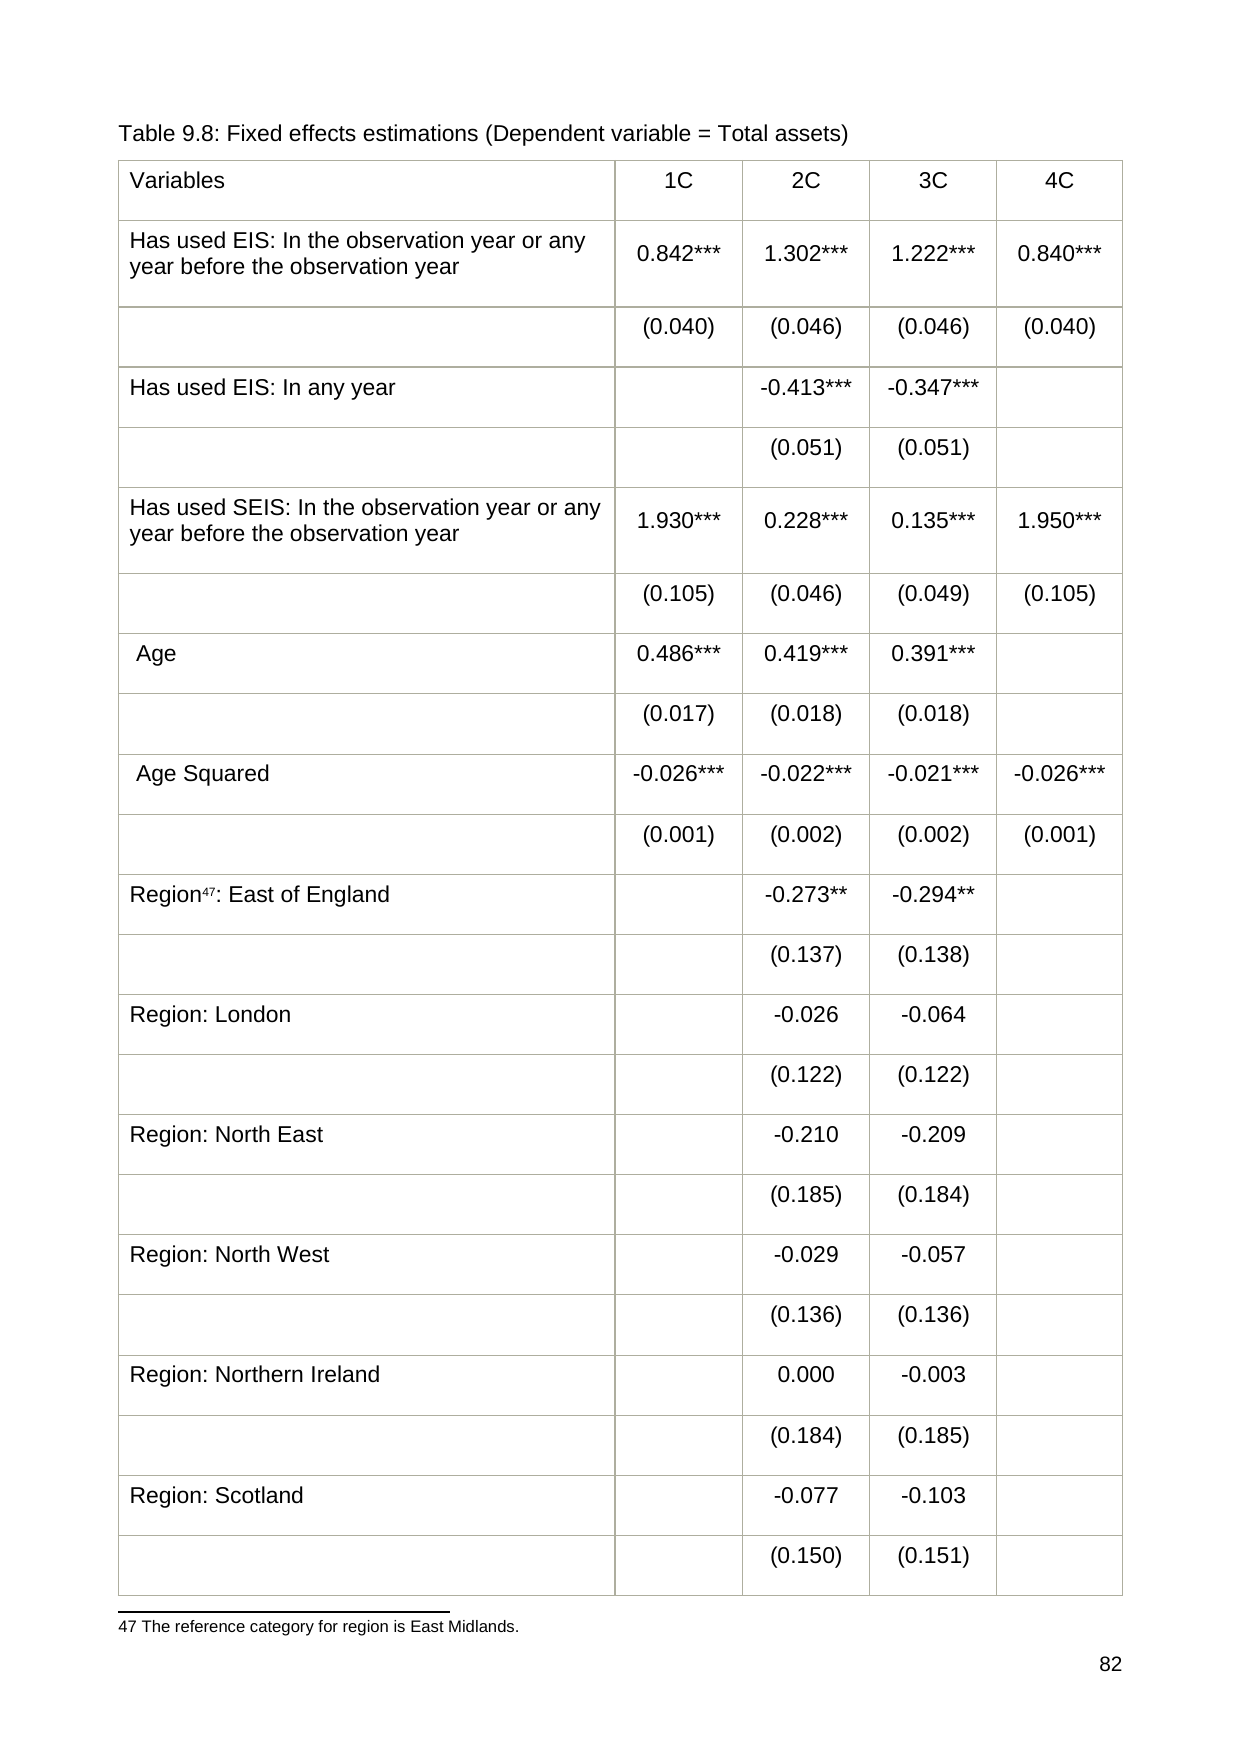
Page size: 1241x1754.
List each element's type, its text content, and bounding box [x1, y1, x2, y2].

table_cell [616, 1115, 742, 1174]
table_cell 1.950*** [997, 488, 1122, 573]
table_header 2C [743, 161, 869, 220]
table_cell 0.391*** [870, 634, 996, 693]
table_cell 0.228*** [743, 488, 869, 573]
table_cell (0.122) [743, 1055, 869, 1114]
table_cell (0.046) [870, 308, 996, 366]
table_cell [616, 428, 742, 487]
table_cell [997, 1476, 1122, 1535]
table_cell [119, 815, 614, 874]
table_cell 0.840*** [997, 221, 1122, 306]
table_cell 0.486*** [616, 634, 742, 693]
table_cell (0.040) [616, 308, 742, 366]
table_cell 0.419*** [743, 634, 869, 693]
table_cell (0.185) [743, 1175, 869, 1234]
table_cell (0.046) [743, 308, 869, 366]
table_cell (0.051) [870, 428, 996, 487]
table_cell [616, 368, 742, 427]
table_cell (0.018) [870, 694, 996, 753]
table_cell [997, 368, 1122, 427]
table_cell 1.302*** [743, 221, 869, 306]
table_cell -0.273** [743, 875, 869, 934]
table_cell [997, 935, 1122, 994]
table_cell [119, 694, 614, 753]
table_cell -0.210 [743, 1115, 869, 1174]
table_cell [997, 634, 1122, 693]
table_cell -0.021*** [870, 755, 996, 813]
table_cell (0.150) [743, 1536, 869, 1595]
table_cell [119, 428, 614, 487]
table_cell [119, 1536, 614, 1595]
table_cell [997, 1235, 1122, 1294]
table_cell Has used SEIS: In the observation year or any year before the observation year [119, 488, 614, 573]
table_cell 0.000 [743, 1356, 869, 1414]
table_cell [997, 1175, 1122, 1234]
table_cell [997, 1115, 1122, 1174]
table_cell (0.105) [616, 574, 742, 633]
table_cell [616, 1476, 742, 1535]
table_cell (0.151) [870, 1536, 996, 1595]
table_cell [997, 1055, 1122, 1114]
table_cell -0.003 [870, 1356, 996, 1414]
table_cell -0.294** [870, 875, 996, 934]
table_cell Region: North East [119, 1115, 614, 1174]
table_cell -0.026*** [997, 755, 1122, 813]
table_cell (0.017) [616, 694, 742, 753]
table_cell -0.077 [743, 1476, 869, 1535]
table_cell (0.136) [743, 1295, 869, 1354]
table_cell Has used EIS: In the observation year or any year before the observation year [119, 221, 614, 306]
table_cell [616, 1416, 742, 1475]
table_cell [997, 428, 1122, 487]
table_cell Region: East of England [119, 875, 614, 934]
table_cell (0.138) [870, 935, 996, 994]
table_cell Region: Scotland [119, 1476, 614, 1535]
table_cell [616, 1295, 742, 1354]
table_cell (0.185) [870, 1416, 996, 1475]
table_cell [119, 1055, 614, 1114]
table_cell -0.022*** [743, 755, 869, 813]
table_cell [616, 995, 742, 1054]
table_cell (0.184) [743, 1416, 869, 1475]
table_cell (0.001) [997, 815, 1122, 874]
table_cell Has used EIS: In any year [119, 368, 614, 427]
table_cell [997, 1536, 1122, 1595]
table_header 4C [997, 161, 1122, 220]
table_header 1C [616, 161, 742, 220]
table_cell 0.135*** [870, 488, 996, 573]
table_cell (0.002) [870, 815, 996, 874]
table_cell [997, 1356, 1122, 1414]
table_cell [616, 1536, 742, 1595]
table_header 3C [870, 161, 996, 220]
table_cell (0.046) [743, 574, 869, 633]
table_cell [119, 308, 614, 366]
table_cell [119, 574, 614, 633]
table_cell [997, 875, 1122, 934]
table_cell [119, 935, 614, 994]
table_cell [997, 1416, 1122, 1475]
table_cell -0.057 [870, 1235, 996, 1294]
table_cell [997, 694, 1122, 753]
table_cell -0.347*** [870, 368, 996, 427]
table_cell -0.103 [870, 1476, 996, 1535]
table_cell [616, 875, 742, 934]
table_cell (0.001) [616, 815, 742, 874]
table_cell [616, 1175, 742, 1234]
table_cell Region: Northern Ireland [119, 1356, 614, 1414]
table_cell (0.122) [870, 1055, 996, 1114]
table_cell (0.018) [743, 694, 869, 753]
table_cell [119, 1295, 614, 1354]
table_cell [997, 1295, 1122, 1354]
table_cell 1.930*** [616, 488, 742, 573]
table_cell -0.413*** [743, 368, 869, 427]
table_cell 0.842*** [616, 221, 742, 306]
table_cell (0.049) [870, 574, 996, 633]
table_cell (0.137) [743, 935, 869, 994]
table_cell (0.002) [743, 815, 869, 874]
table_cell -0.029 [743, 1235, 869, 1294]
table_cell 1.222*** [870, 221, 996, 306]
table_cell [616, 1235, 742, 1294]
text Table 9.8: Fixed effects estimations (Dependent variable = Total assets) [118, 118, 1122, 147]
table_cell (0.105) [997, 574, 1122, 633]
table_cell Age [119, 634, 614, 693]
table_cell [616, 1055, 742, 1114]
table_cell Region: North West [119, 1235, 614, 1294]
table_header Variables [119, 161, 614, 220]
table_cell (0.184) [870, 1175, 996, 1234]
table_cell (0.051) [743, 428, 869, 487]
table_cell -0.064 [870, 995, 996, 1054]
table_cell Region: London [119, 995, 614, 1054]
table_cell (0.040) [997, 308, 1122, 366]
table_cell [119, 1416, 614, 1475]
table_cell [997, 995, 1122, 1054]
table_cell Age Squared [119, 755, 614, 813]
table_cell [119, 1175, 614, 1234]
table_cell (0.136) [870, 1295, 996, 1354]
table_cell -0.209 [870, 1115, 996, 1174]
table_cell [616, 1356, 742, 1414]
table_cell -0.026*** [616, 755, 742, 813]
table_cell [616, 935, 742, 994]
table_cell -0.026 [743, 995, 869, 1054]
